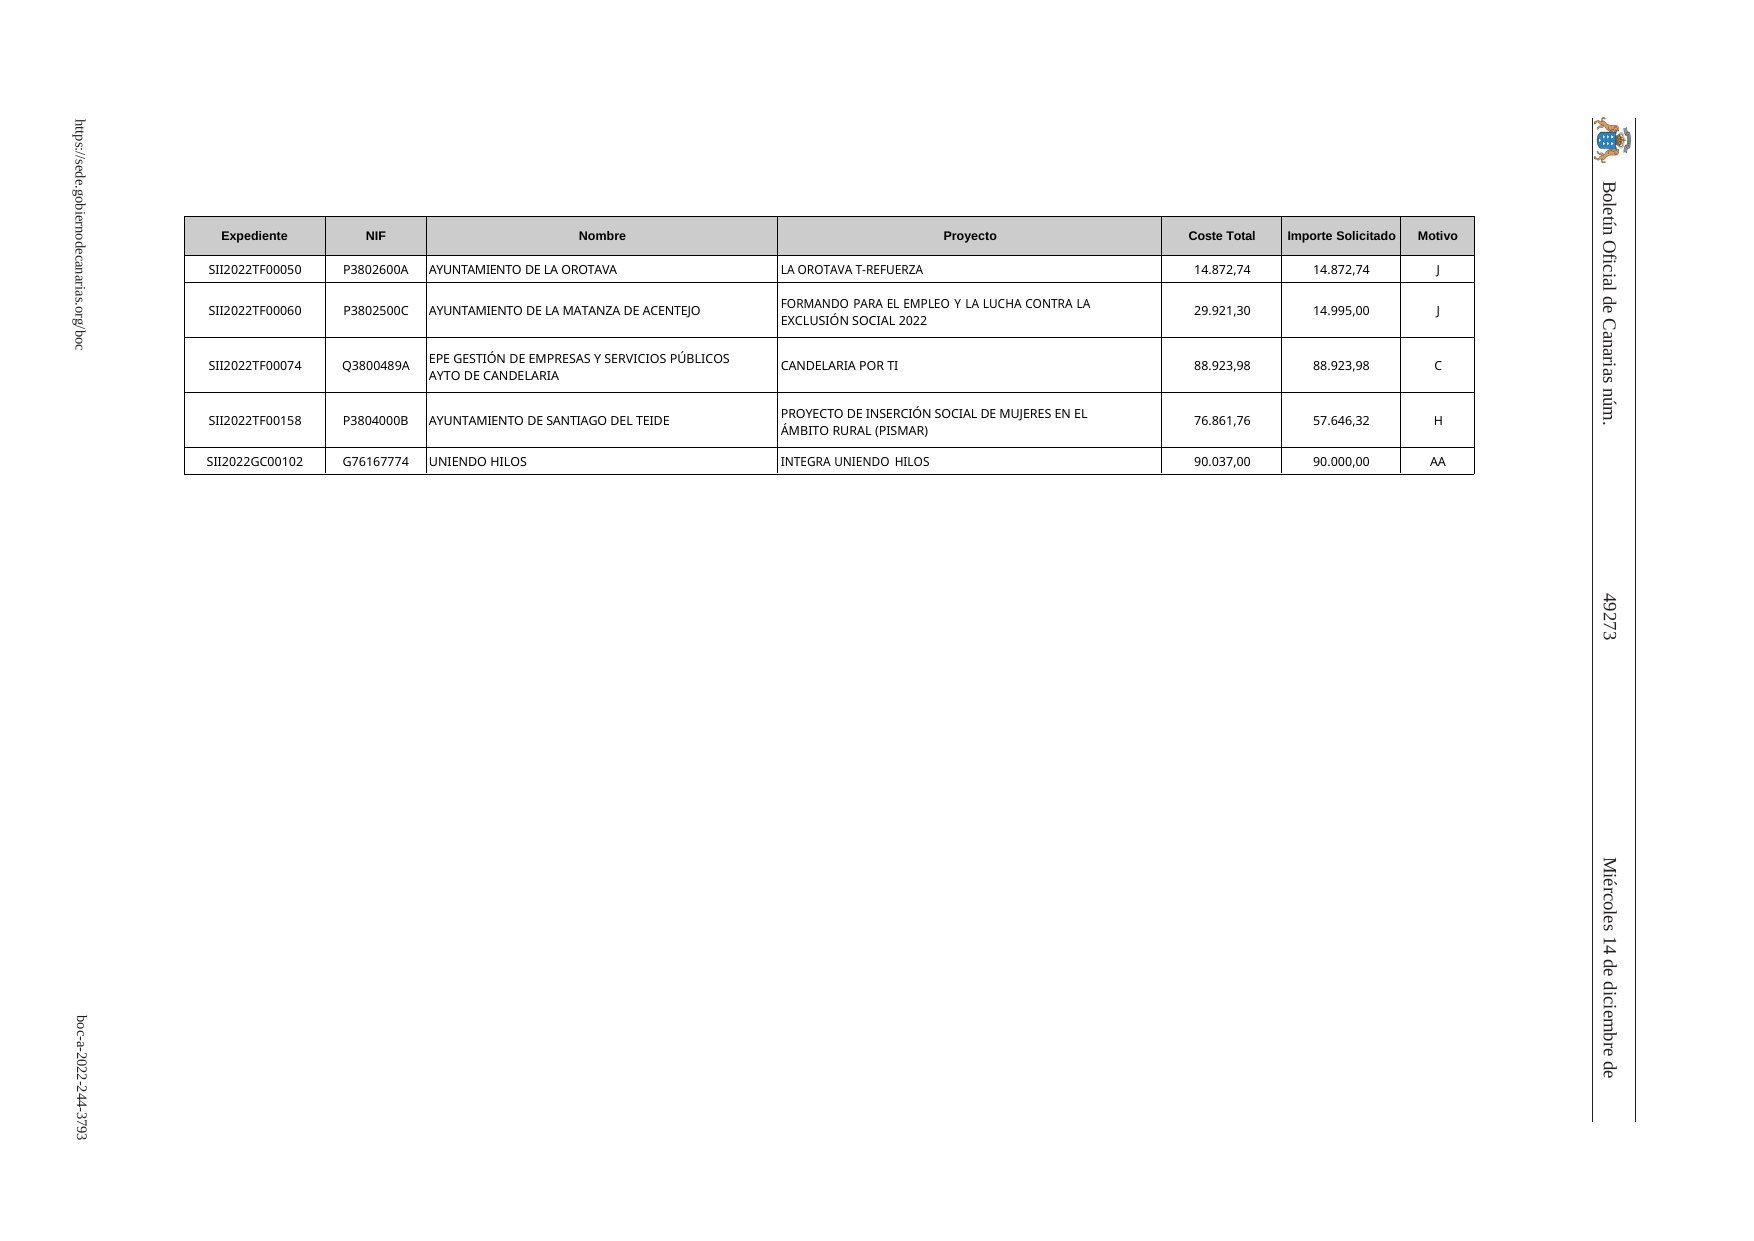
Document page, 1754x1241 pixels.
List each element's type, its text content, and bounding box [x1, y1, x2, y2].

text boc-a-2022-244-3793 [74, 1016, 91, 1142]
picture [1594, 117, 1631, 163]
table_cell PROYECTO DE INSERCIÓN SOCIAL DE MUJERES EN EL ÁMBITO RURAL (PISMAR) [778, 393, 1161, 446]
table_cell SII2022GC00102 [185, 448, 325, 473]
table_cell SII2022TF00050 [185, 256, 325, 282]
table_cell AYUNTAMIENTO DE LA OROTAVA [427, 256, 777, 282]
table_cell 14.995,00 [1282, 283, 1400, 337]
table_cell 29.921,30 [1162, 283, 1281, 337]
table_cell 57.646,32 [1282, 393, 1400, 446]
table_cell AYUNTAMIENTO DE LA MATANZA DE ACENTEJO [427, 283, 777, 337]
table_cell 88.923,98 [1282, 338, 1400, 391]
text 49273 [1600, 593, 1621, 641]
table_header Expediente [185, 217, 325, 255]
table_cell UNIENDO HILOS [427, 448, 777, 473]
table_cell 14.872,74 [1162, 256, 1281, 282]
table_cell H [1401, 393, 1474, 446]
table_cell J [1401, 256, 1474, 282]
table_cell SII2022TF00074 [185, 338, 325, 391]
table_header Nombre [427, 217, 777, 255]
text https://sede.gobiernodecanarias.org/boc [72, 119, 89, 352]
table_cell EPE GESTIÓN DE EMPRESAS Y SERVICIOS PÚBLICOS AYTO DE CANDELARIA [427, 338, 777, 391]
table_cell SII2022TF00060 [185, 283, 325, 337]
text Miércoles 14 de diciembre de 2022 [1598, 857, 1621, 1118]
table_cell P3802500C [326, 283, 426, 337]
table_cell AA [1401, 448, 1474, 473]
table_cell INTEGRA UNIENDO HILOS [778, 448, 1161, 473]
table_header Motivo [1401, 217, 1474, 255]
table_cell G76167774 [326, 448, 426, 473]
table_cell 88.923,98 [1162, 338, 1281, 391]
table_cell 76.861,76 [1162, 393, 1281, 446]
table_cell FORMANDO PARA EL EMPLEO Y LA LUCHA CONTRA LA EXCLUSIÓN SOCIAL 2022 [778, 283, 1161, 337]
table_cell P3804000B [326, 393, 426, 446]
table_cell J [1401, 283, 1474, 337]
table_header NIF [326, 217, 426, 255]
table_cell 90.037,00 [1162, 448, 1281, 473]
table_cell SII2022TF00158 [185, 393, 325, 446]
text Boletín Oficial de Canarias núm. 244 [1597, 181, 1621, 455]
table_cell Q3800489A [326, 338, 426, 391]
table_cell P3802600A [326, 256, 426, 282]
table_header Coste Total [1162, 217, 1281, 255]
table_cell 14.872,74 [1282, 256, 1400, 282]
table_cell C [1401, 338, 1474, 391]
table_cell AYUNTAMIENTO DE SANTIAGO DEL TEIDE [427, 393, 777, 446]
table_header Importe Solicitado [1282, 217, 1400, 255]
table_cell 90.000,00 [1282, 448, 1400, 473]
table_cell LA OROTAVA T-REFUERZA [778, 256, 1161, 282]
table_cell CANDELARIA POR TI [778, 338, 1161, 391]
table_header Proyecto [778, 217, 1161, 255]
